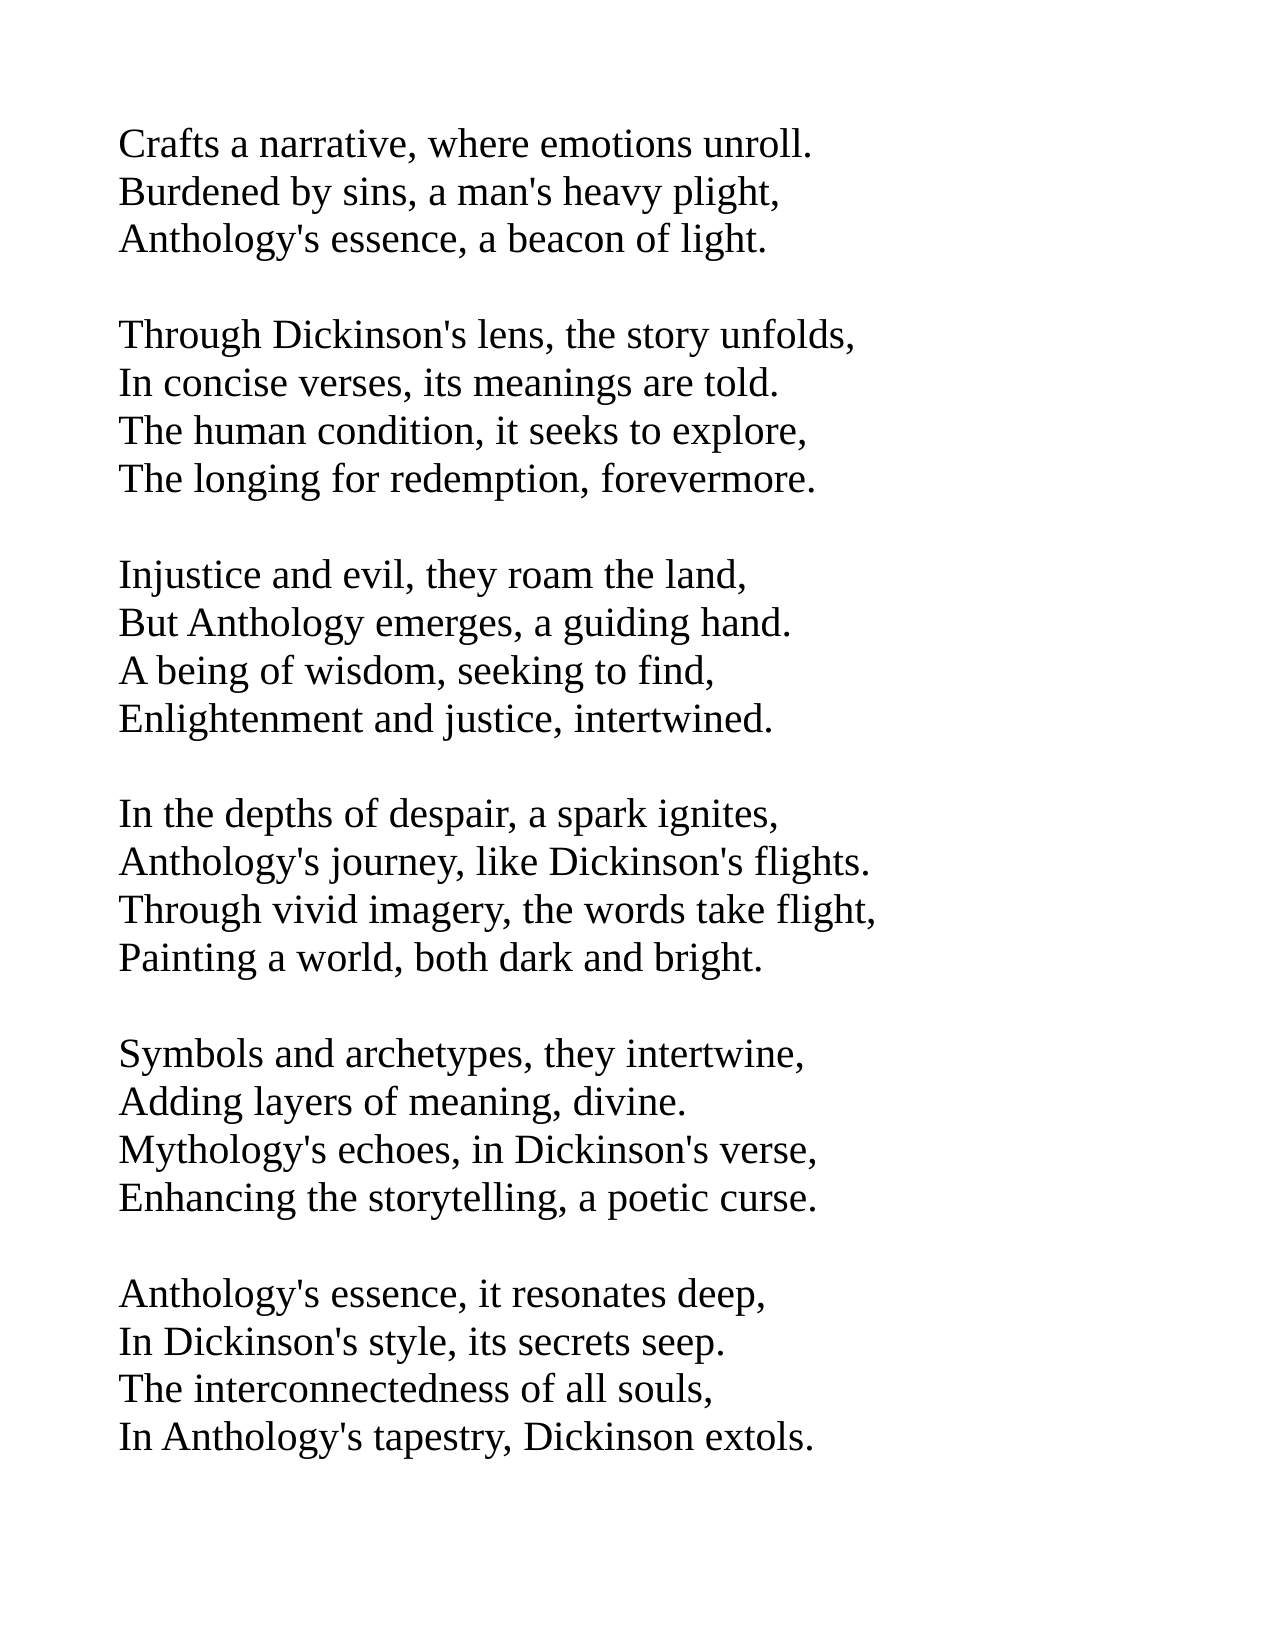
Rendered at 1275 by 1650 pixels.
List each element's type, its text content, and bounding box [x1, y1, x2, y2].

text In the depths of despair, a spark ignites, [118, 789, 1157, 837]
text Anthology's essence, it resonates deep, [118, 1268, 1157, 1316]
text Through vivid imagery, the words take flight, [118, 885, 1157, 933]
text Mythology's echoes, in Dickinson's verse, [118, 1124, 1157, 1172]
text The human condition, it seeks to explore, [118, 406, 1157, 453]
text Adding layers of meaning, divine. [118, 1076, 1157, 1124]
text But Anthology emerges, a guiding hand. [118, 597, 1157, 645]
text In Anthology's tapestry, Dickinson extols. [118, 1412, 1157, 1460]
text Anthology's essence, a beacon of light. [118, 214, 1157, 262]
text Enlightenment and justice, intertwined. [118, 693, 1157, 741]
text Symbols and archetypes, they intertwine, [118, 1028, 1157, 1076]
text Enhancing the storytelling, a poetic curse. [118, 1172, 1157, 1220]
text The interconnectedness of all souls, [118, 1364, 1157, 1412]
text In Dickinson's style, its secrets seep. [118, 1316, 1157, 1364]
text Crafts a narrative, where emotions unroll. [118, 118, 1157, 166]
text The longing for redemption, forevermore. [118, 453, 1157, 501]
text Through Dickinson's lens, the story unfolds, [118, 310, 1157, 358]
text Burdened by sins, a man's heavy plight, [118, 166, 1157, 214]
text Anthology's journey, like Dickinson's flights. [118, 837, 1157, 885]
text Injustice and evil, they roam the land, [118, 549, 1157, 597]
text A being of wisdom, seeking to find, [118, 645, 1157, 693]
text In concise verses, its meanings are told. [118, 358, 1157, 406]
text Painting a world, both dark and bright. [118, 933, 1157, 981]
